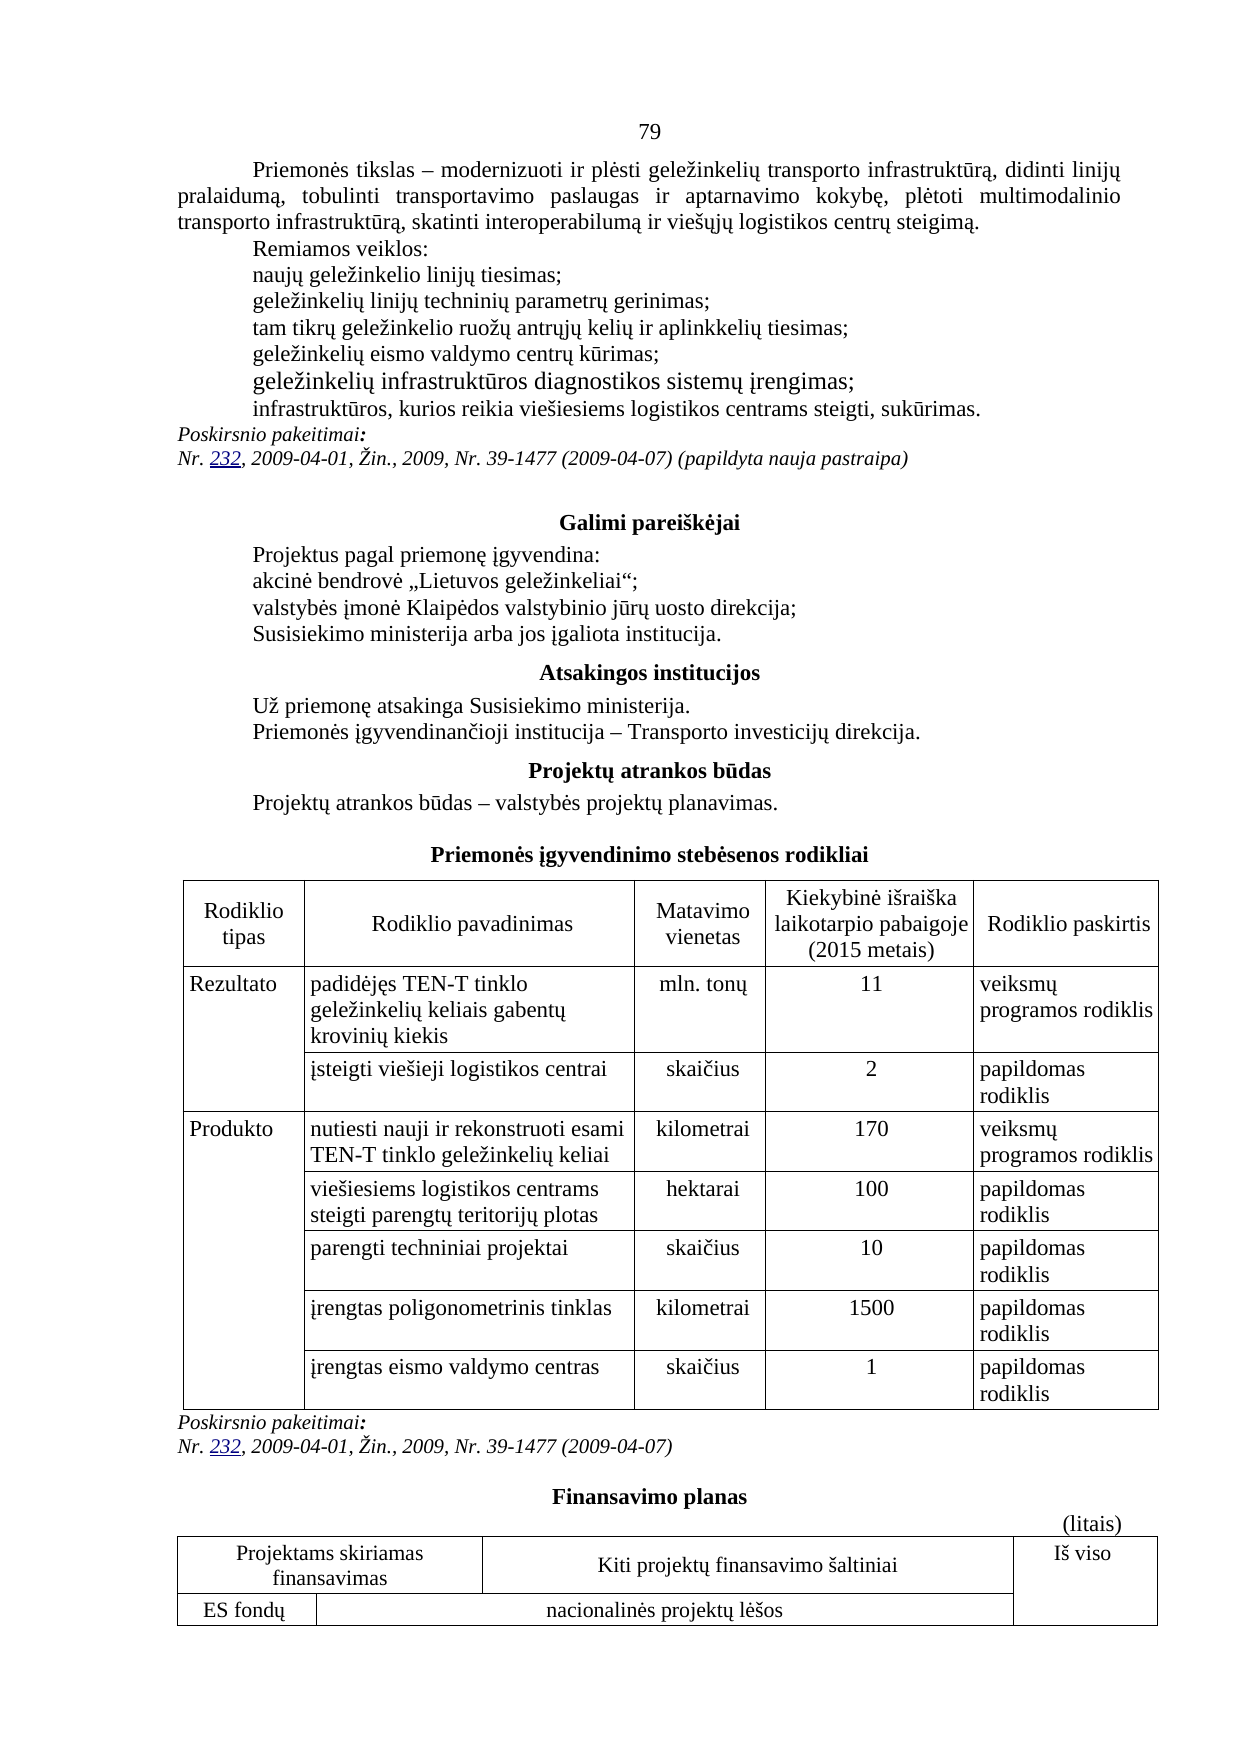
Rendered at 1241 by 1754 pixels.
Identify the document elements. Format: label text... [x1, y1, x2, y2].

table_header Rodiklio paskirtis [974, 881, 1158, 966]
table_cell mln. tonų [635, 967, 765, 1052]
table_header Projektams skiriamas finansavimas [178, 1537, 482, 1593]
text naujų geležinkelio linijų tiesimas; [177, 261, 1122, 287]
table_cell parengti techniniai projektai [305, 1231, 634, 1290]
text akcinė bendrovė „Lietuvos geležinkeliai“; [177, 567, 1122, 594]
text Už priemonę atsakinga Susisiekimo ministerija. [177, 692, 1122, 718]
table_cell įrengtas eismo valdymo centras [305, 1351, 634, 1409]
table_cell ES fondų [178, 1594, 316, 1625]
table_cell kilometrai [635, 1112, 765, 1171]
table_header Kiti projektų finansavimo šaltiniai [483, 1537, 1013, 1593]
table_cell 2 [766, 1053, 973, 1111]
table_cell kilometrai [635, 1291, 765, 1349]
text tam tikrų geležinkelio ruožų antrųjų kelių ir aplinkkelių tiesimas; [177, 314, 1122, 340]
subtitle Poskirsnio pakeitimai: [177, 422, 1122, 446]
table_cell skaičius [635, 1053, 765, 1111]
text geležinkelių linijų techninių parametrų gerinimas; [177, 287, 1122, 314]
text Priemonės tikslas – modernizuoti ir plėsti geležinkelių transporto infrastruktūrą, didinti linijų pralaidumą, tobulinti transportavimo paslaugas ir aptarnavimo kokybę, plėtoti multimodalinio transporto infrastruktūrą, skatinti interoperabilumą ir viešųjų logistikos centrų steigimą. [177, 156, 1122, 235]
text Priemonės įgyvendinančioji institucija – Transporto investicijų direkcija. [177, 718, 1122, 744]
table_cell papildomas rodiklis [974, 1053, 1158, 1111]
text Atsakingos institucijos [177, 659, 1122, 685]
table_cell 100 [766, 1172, 973, 1230]
table_header Rodiklio pavadinimas [305, 881, 634, 966]
table_cell Produkto [184, 1112, 304, 1409]
table_cell papildomas rodiklis [974, 1172, 1158, 1230]
table_cell nutiesti nauji ir rekonstruoti esami TEN-T tinklo geležinkelių keliai [305, 1112, 634, 1171]
table_cell 170 [766, 1112, 973, 1171]
table_cell skaičius [635, 1231, 765, 1290]
text Nr. 232, 2009-04-01, Žin., 2009, Nr. 39-1477 (2009-04-07) [177, 1434, 1122, 1458]
text Galimi pareiškėjai [177, 508, 1122, 535]
table_cell Rezultato [184, 967, 304, 1111]
table_header Iš viso [1014, 1537, 1157, 1625]
text Projektus pagal priemonę įgyvendina: [177, 541, 1122, 567]
table_cell padidėjęs TEN-T tinklo geležinkelių keliais gabentų krovinių kiekis [305, 967, 634, 1052]
table_cell įsteigti viešieji logistikos centrai [305, 1053, 634, 1111]
text geležinkelių eismo valdymo centrų kūrimas; [177, 340, 1122, 366]
table_header Matavimo vienetas [635, 881, 765, 966]
text Nr. 232, 2009-04-01, Žin., 2009, Nr. 39-1477 (2009-04-07) (papildyta nauja pastraipa) [177, 446, 1122, 470]
text Priemonės įgyvendinimo stebėsenos rodikliai [177, 841, 1122, 867]
table_cell papildomas rodiklis [974, 1351, 1158, 1409]
subtitle Poskirsnio pakeitimai: [177, 1410, 1122, 1434]
table_cell nacionalinės projektų lėšos [317, 1594, 1013, 1625]
table_cell papildomas rodiklis [974, 1231, 1158, 1290]
text Susisiekimo ministerija arba jos įgaliota institucija. [177, 620, 1122, 647]
table_cell hektarai [635, 1172, 765, 1230]
table_cell veiksmų programos rodiklis [974, 967, 1158, 1052]
table_cell veiksmų programos rodiklis [974, 1112, 1158, 1171]
text Remiamos veiklos: [177, 235, 1122, 261]
text Projektų atrankos būdas [177, 757, 1122, 783]
table_cell 1 [766, 1351, 973, 1409]
table_cell 11 [766, 967, 973, 1052]
table_cell 1500 [766, 1291, 973, 1349]
text geležinkelių infrastruktūros diagnostikos sistemų įrengimas; [177, 366, 1122, 395]
text Projektų atrankos būdas – valstybės projektų planavimas. [177, 789, 1122, 816]
table_cell įrengtas poligonometrinis tinklas [305, 1291, 634, 1349]
text Finansavimo planas [177, 1483, 1122, 1509]
table_cell 10 [766, 1231, 973, 1290]
table_cell skaičius [635, 1351, 765, 1409]
table_cell viešiesiems logistikos centrams steigti parengtų teritorijų plotas [305, 1172, 634, 1230]
text (litais) [177, 1509, 1122, 1536]
text infrastruktūros, kurios reikia viešiesiems logistikos centrams steigti, sukūrimas. [177, 395, 1122, 422]
table_header Rodiklio tipas [184, 881, 304, 966]
text valstybės įmonė Klaipėdos valstybinio jūrų uosto direkcija; [177, 594, 1122, 620]
table_cell papildomas rodiklis [974, 1291, 1158, 1349]
table_header Kiekybinė išraiška laikotarpio pabaigoje (2015 metais) [766, 881, 973, 966]
